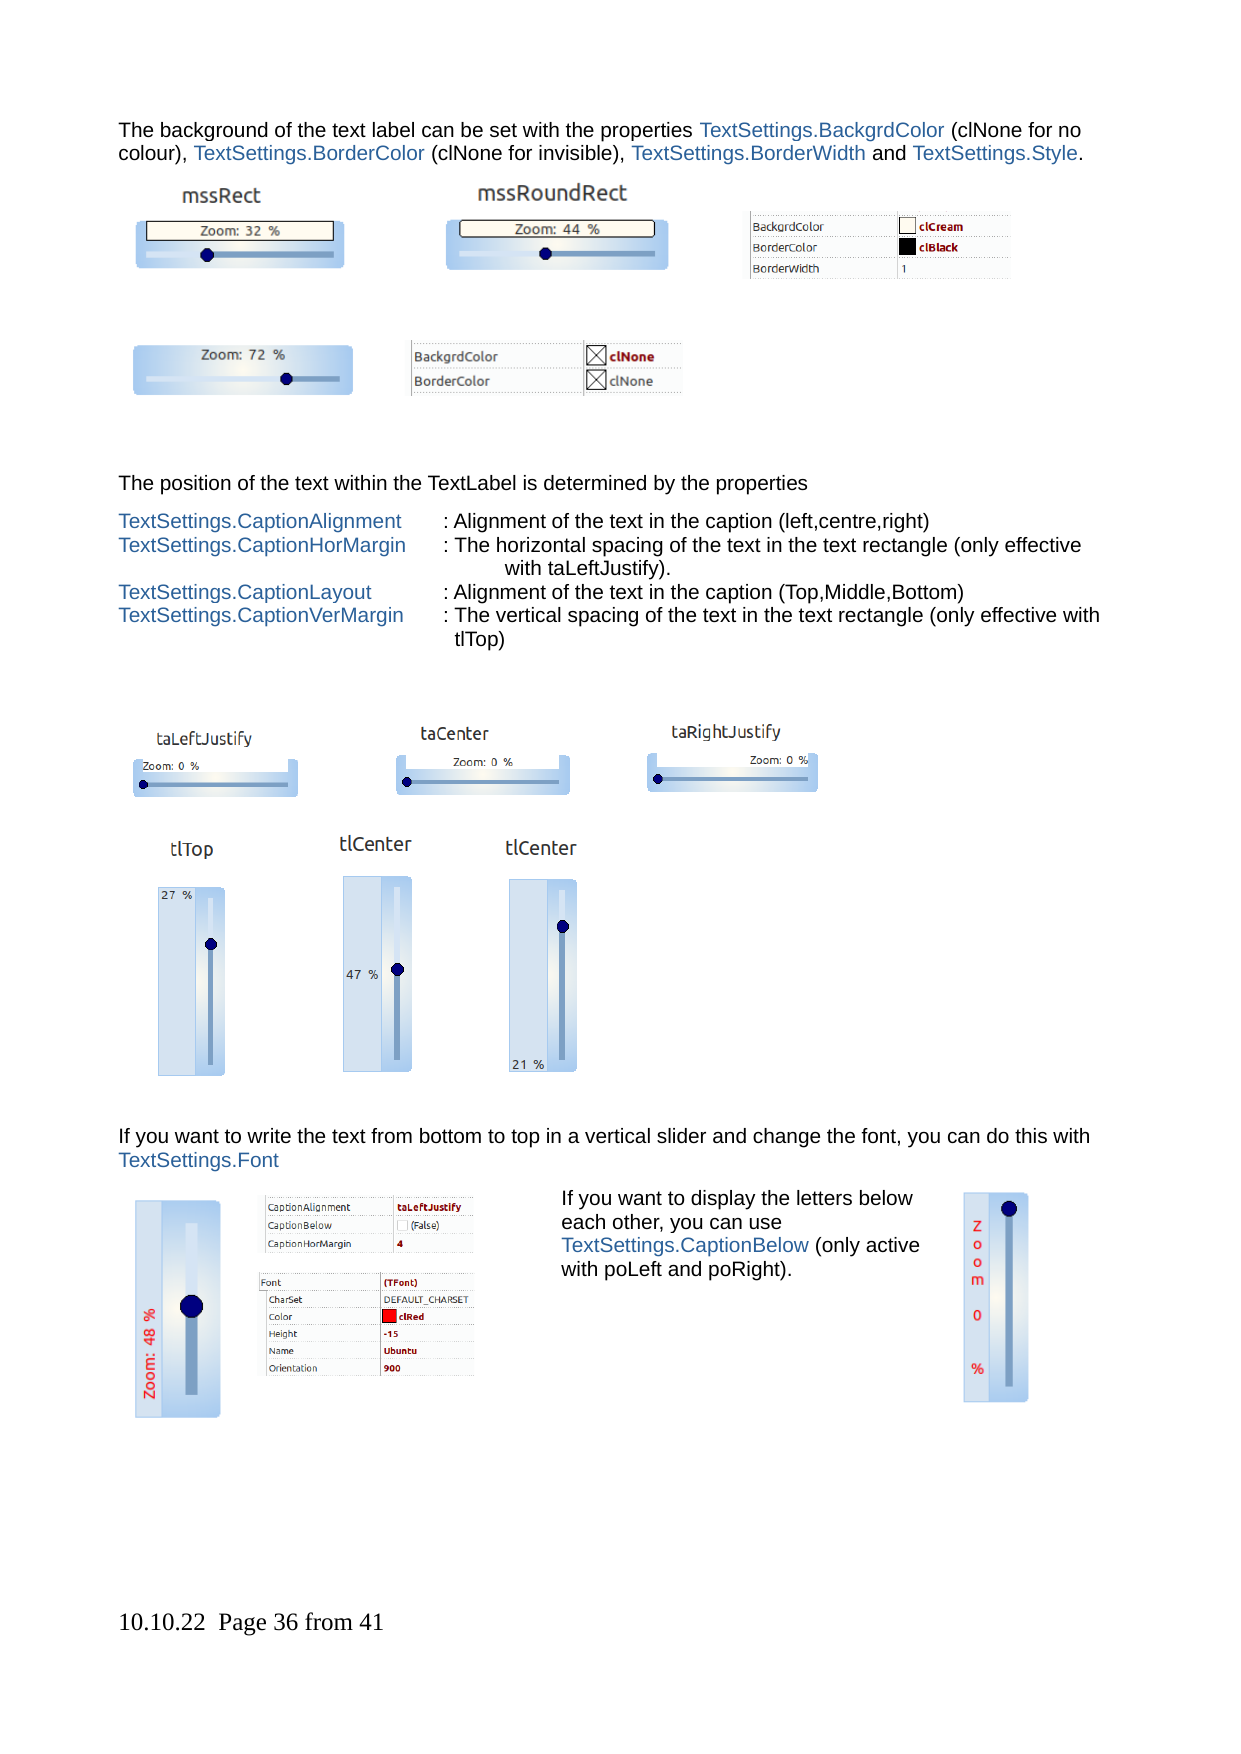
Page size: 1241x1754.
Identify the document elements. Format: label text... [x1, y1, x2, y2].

picture [121, 1183, 238, 1433]
picture [404, 340, 683, 396]
picture [385, 718, 579, 797]
text If you want to display the letters below each other, you can use TextSettings.CaptionBelow (only active with poLeft and poRight). [238, 1187, 949, 1305]
picture [949, 1182, 1041, 1417]
text If you want to write the text from bottom to top in a vertical slider and change the font, you can do this with TextSettings.Font [118, 1125, 1122, 1172]
picture [742, 211, 1011, 279]
picture [633, 716, 834, 799]
picture [117, 185, 362, 282]
picture [136, 827, 245, 1091]
text TextSettings.CaptionAlignment : Alignment of the text in the caption (left,centre,right) TextSettings.CaptionHorMargin : The horizontal spacing of the text in the text rectangle (only effective with taLeftJustify). TextSettings.CaptionLayout : Alignment of the text in the caption (Top,Middle,Bottom) TextSettings.CaptionVerMargin : The vertical spacing of the text in the text rectangle (only effective with tlTop) [118, 509, 1122, 651]
picture [121, 332, 363, 405]
picture [257, 1272, 475, 1376]
picture [257, 1195, 474, 1253]
picture [494, 830, 589, 1086]
picture [426, 174, 684, 280]
picture [115, 720, 312, 803]
picture [327, 829, 422, 1089]
text [1041, 1187, 1122, 1305]
text The position of the text within the TextLabel is determined by the properties [118, 471, 1122, 495]
text The background of the text label can be set with the properties TextSettings.BackgrdColor (clNone for no colour), TextSettings.BorderColor (clNone for invisible), TextSettings.BorderWidth and TextSettings.Style. [118, 118, 1122, 165]
